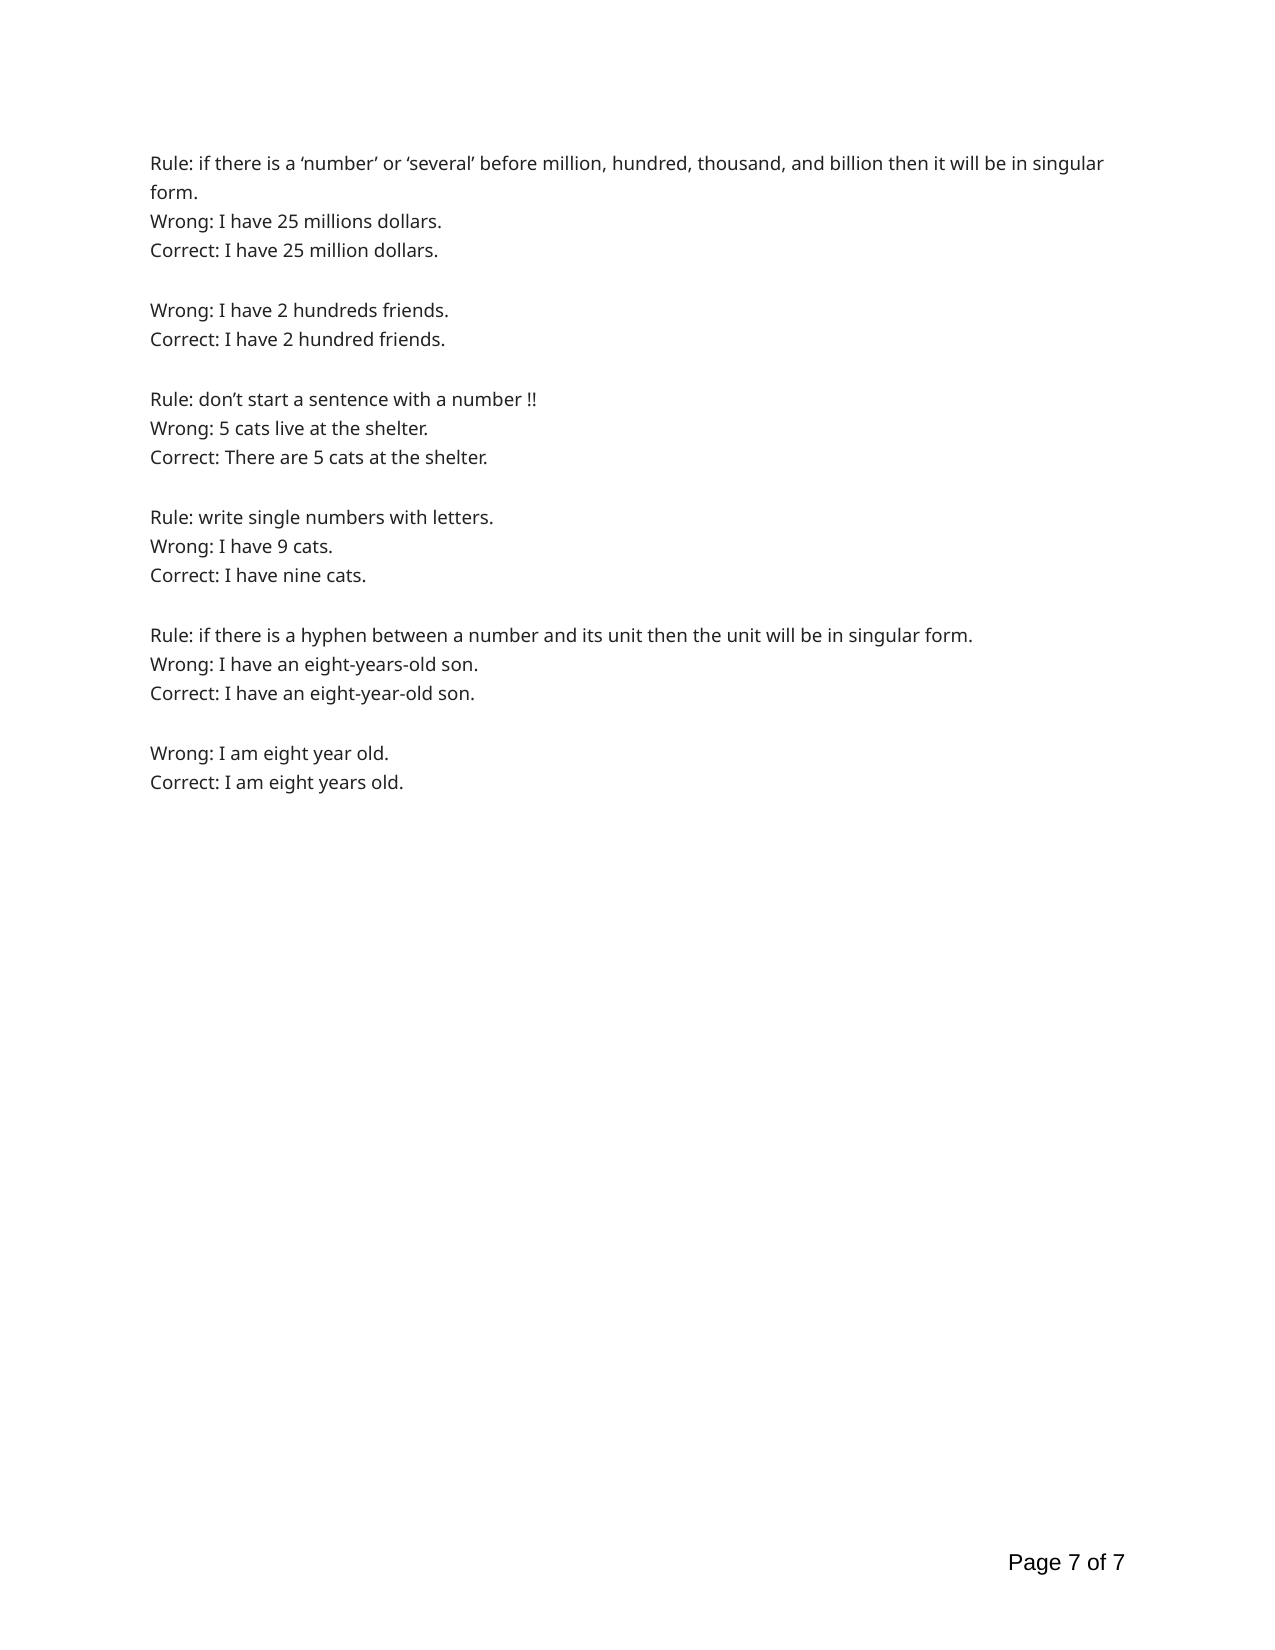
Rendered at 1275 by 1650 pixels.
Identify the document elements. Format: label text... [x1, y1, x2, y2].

text Rule: write single numbers with letters. [150, 504, 1125, 529]
text Wrong: I have 25 millions dollars. [150, 208, 1125, 234]
text Correct: There are 5 cats at the shelter. [150, 444, 1125, 470]
text Rule: if there is a ‘number’ or ‘several’ before million, hundred, thousand, and billion then it will be in singular form. [150, 150, 1125, 205]
text Correct: I have nine cats. [150, 563, 1125, 588]
text Correct: I am eight years old. [150, 769, 1125, 795]
text Wrong: I am eight year old. [150, 740, 1125, 766]
text Correct: I have 25 million dollars. [150, 238, 1125, 263]
text Wrong: I have 2 hundreds friends. [150, 297, 1125, 323]
text Rule: don’t start a sentence with a number !! [150, 386, 1125, 412]
text Wrong: I have an eight-years-old son. [150, 651, 1125, 677]
text Correct: I have 2 hundred friends. [150, 327, 1125, 352]
text Rule: if there is a hyphen between a number and its unit then the unit will be in singular form. [150, 622, 1125, 648]
text Wrong: 5 cats live at the shelter. [150, 415, 1125, 441]
text Wrong: I have 9 cats. [150, 533, 1125, 559]
text Correct: I have an eight-year-old son. [150, 681, 1125, 706]
